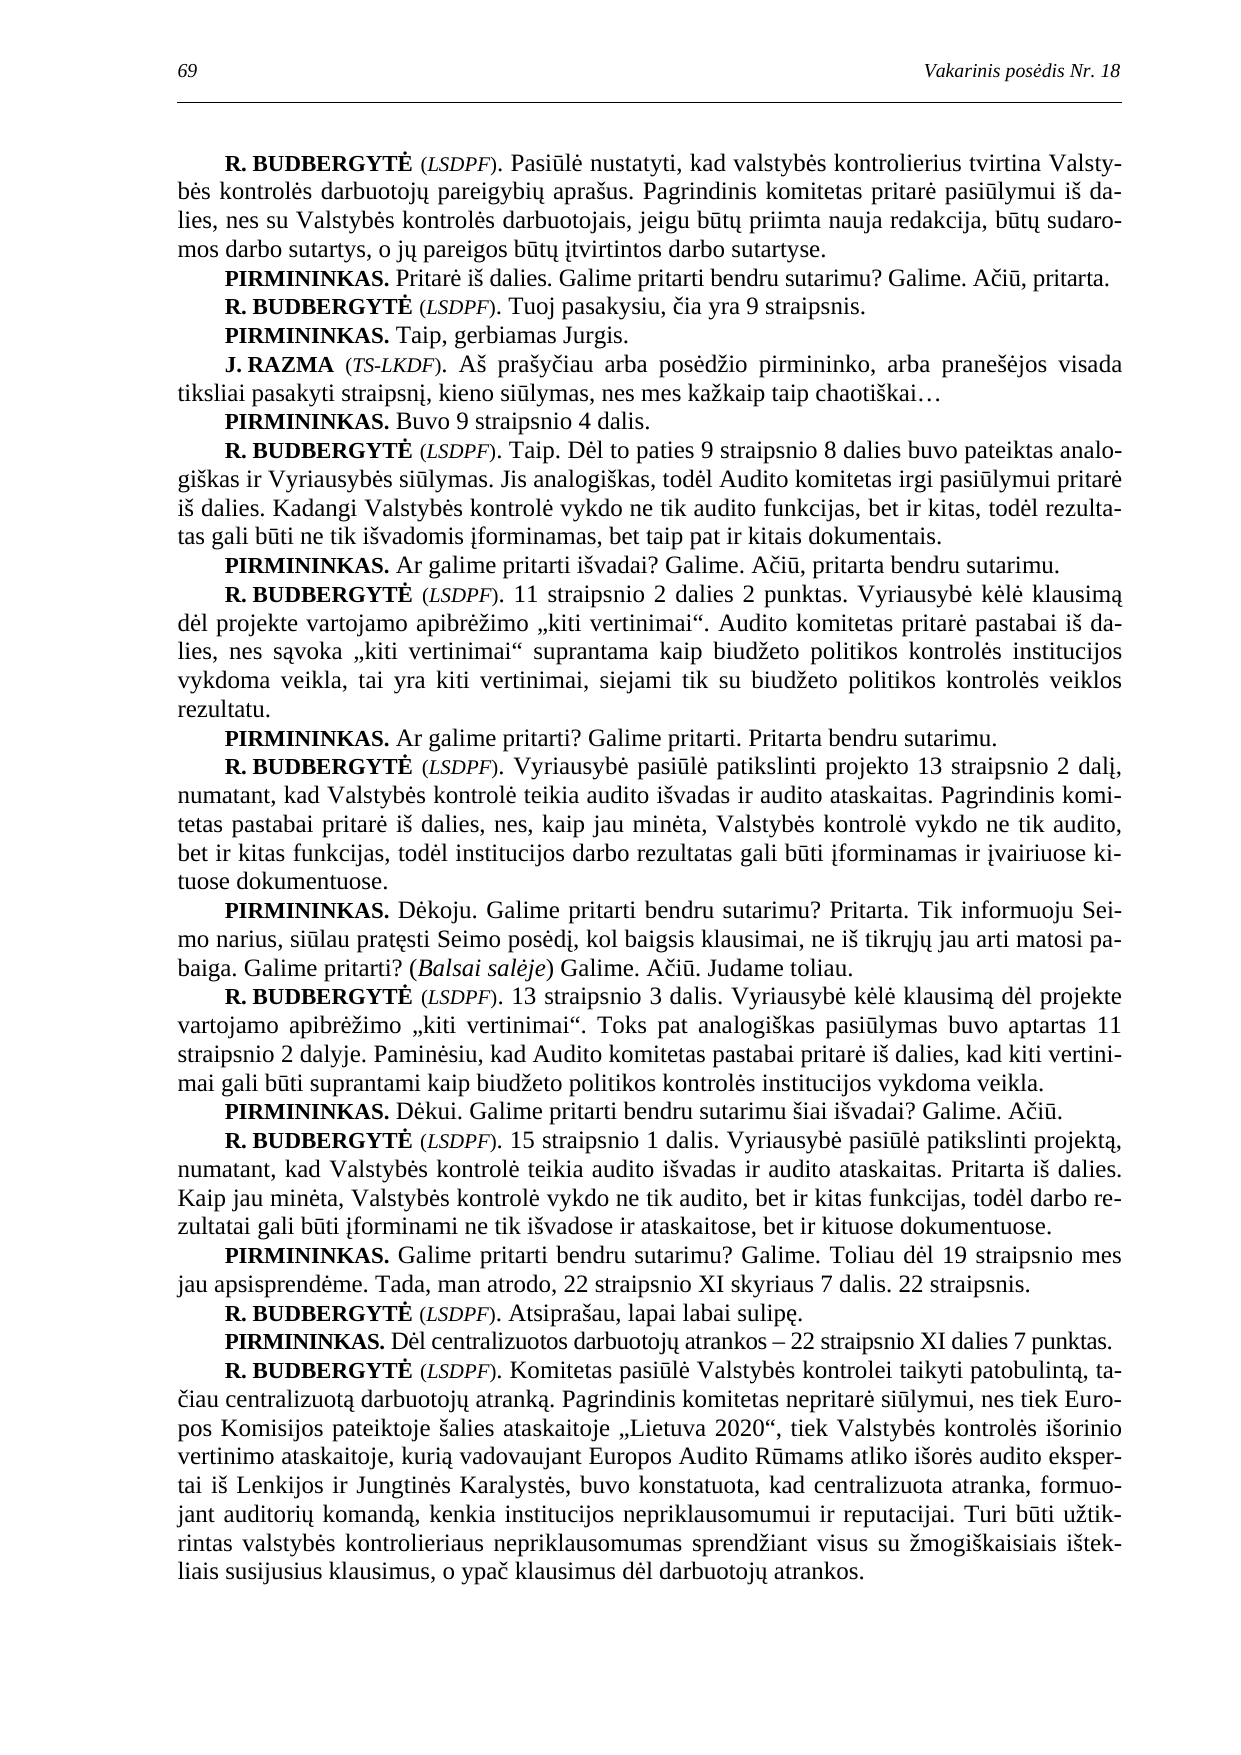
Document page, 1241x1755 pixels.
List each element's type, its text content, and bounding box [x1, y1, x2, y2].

text PIRMININKAS. Bu­vo 9 straips­nio 4 da­lis. [177, 406, 1122, 435]
text PIRMININKAS. Ar ga­li­me pri­tar­ti? Ga­li­me pri­tar­ti. Pri­tar­ta ben­dru su­ta­ri­mu. [177, 723, 1122, 751]
text R. BUDBERGYTĖ (LSDPF). Pa­siū­lė nu­sta­ty­ti, kad vals­ty­bės kon­tro­lie­rius tvir­ti­na Vals­ty­bės kon­tro­lės dar­buo­to­jų pa­rei­gy­bių ap­ra­šus. Pa­grin­di­nis ko­mi­te­tas pri­ta­rė pa­siū­ly­mui iš da­lies, nes su Vals­ty­bės kon­tro­lės dar­buo­to­jais, jei­gu bū­tų pri­im­ta nau­ja re­dak­ci­ja, bū­tų su­da­ro­mos dar­bo su­tar­tys, o jų pa­rei­gos bū­tų įtvir­tin­tos dar­bo su­tar­ty­se. [177, 148, 1122, 263]
text J. RAZMA (TS-LKDF). Aš pra­šy­čiau ar­ba po­sė­džio pir­mi­nin­ko, ar­ba pra­ne­šė­jos vi­sa­da tiks­liai pa­sa­ky­ti straips­nį, kie­no siū­ly­mas, nes mes kaž­kaip taip cha­o­tiš­kai… [177, 349, 1122, 406]
text R. BUDBERGYTĖ (LSDPF). 15 straips­nio 1 da­lis. Vy­riau­sy­bė pa­siū­lė pa­tiks­lin­ti pro­jek­tą, nu­ma­tant, kad Vals­ty­bės kon­tro­lė tei­kia au­di­to iš­va­das ir au­di­to ata­skai­tas. Pri­tar­ta iš da­lies. Kaip jau mi­nė­ta, Vals­ty­bės kon­tro­lė vyk­do ne tik au­di­to, bet ir ki­tas funk­ci­jas, to­dėl dar­bo re­zul­ta­tai ga­li bū­ti įfor­mi­na­mi ne tik iš­va­do­se ir ata­skai­to­se, bet ir ki­tuo­se do­ku­men­tuo­se. [177, 1125, 1122, 1240]
text R. BUDBERGYTĖ (LSDPF). At­si­pra­šau, la­pai la­bai su­li­pę. [177, 1298, 1122, 1326]
text R. BUDBERGYTĖ (LSDPF). 13 straips­nio 3 da­lis. Vy­riau­sy­bė kė­lė klau­si­mą dėl pro­jek­te var­to­ja­mo api­brė­ži­mo „ki­ti ver­ti­ni­mai“. Toks pat ana­lo­giš­kas pa­siū­ly­mas bu­vo ap­tar­tas 11 strai­ps­nio 2 da­ly­je. Pa­mi­nė­siu, kad Au­di­to ko­mi­te­tas pa­sta­bai pri­ta­rė iš da­lies, kad ki­ti ver­ti­ni­mai ga­li bū­ti su­pran­ta­mi kaip biu­dže­to po­li­ti­kos kon­tro­lės ins­ti­tu­ci­jos vyk­do­ma veik­la. [177, 981, 1122, 1096]
text PIRMININKAS. Dė­kui. Ga­li­me pri­tar­ti ben­dru su­ta­ri­mu šiai iš­va­dai? Ga­li­me. Ačiū. [177, 1096, 1122, 1125]
text PIRMININKAS. Dė­ko­ju. Ga­li­me pri­tar­ti ben­dru su­ta­ri­mu? Pri­tar­ta. Tik in­for­muo­ju Sei­mo na­rius, siū­lau pra­tęs­ti Sei­mo po­sė­dį, kol baig­sis klau­si­mai, ne iš tik­rų­jų jau ar­ti ma­to­si pa­bai­ga. Ga­li­me pri­tar­ti? (Bal­sai sa­lė­je) Ga­li­me. Ačiū. Ju­da­me to­liau. [177, 895, 1122, 981]
text PIRMININKAS. Ga­li­me pri­tar­ti ben­dru su­ta­ri­mu? Ga­li­me. To­liau dėl 19 straips­nio mes jau ap­si­spren­dė­me. Ta­da, man at­ro­do, 22 straips­nio XI sky­riaus 7 da­lis. 22 straips­nis. [177, 1240, 1122, 1298]
text R. BUDBERGYTĖ (LSDPF). 11 straips­nio 2 da­lies 2 punk­tas. Vy­riau­sy­bė kė­lė klau­si­mą dėl pro­jek­te var­to­ja­mo api­brė­ži­mo „ki­ti ver­ti­ni­mai“. Au­di­to ko­mi­te­tas pri­ta­rė pa­sta­bai iš da­lies, nes są­vo­ka „ki­ti ver­ti­ni­mai“ su­pran­ta­ma kaip biu­dže­to po­li­ti­kos kon­tro­lės ins­ti­tu­ci­jos vyk­do­ma veik­la, tai yra ki­ti ver­ti­ni­mai, sie­ja­mi tik su biu­dže­to po­li­ti­kos kon­tro­lės veik­los rezul­ta­tu. [177, 579, 1122, 723]
text R. BUDBERGYTĖ (LSDPF). Tuoj pa­sa­ky­siu, čia yra 9 straips­nis. [177, 291, 1122, 320]
text PIRMININKAS. Pri­ta­rė iš da­lies. Ga­li­me pri­tar­ti ben­dru su­ta­ri­mu? Ga­li­me. Ačiū, pri­tar­ta. [177, 263, 1122, 291]
text R. BUDBERGYTĖ (LSDPF). Taip. Dėl to pa­ties 9 straips­nio 8 da­lies bu­vo pa­teik­tas ana­lo­giš­kas ir Vy­riau­sy­bės siū­ly­mas. Jis ana­lo­giš­kas, to­dėl Au­di­to ko­mi­te­tas ir­gi pa­siū­ly­mui pri­ta­rė iš da­lies. Ka­dan­gi Vals­ty­bės kon­tro­lė vyk­do ne tik au­di­to funk­ci­jas, bet ir ki­tas, to­dėl re­zul­ta­tas ga­li bū­ti ne tik iš­va­do­mis įfor­mi­na­mas, bet taip pat ir ki­tais do­ku­men­tais. [177, 435, 1122, 550]
text PIRMININKAS. Dėl cen­tra­li­zuo­tos dar­buo­to­jų at­ran­kos – 22 straips­nio XI da­lies 7 punk­tas. [177, 1326, 1122, 1355]
text R. BUDBERGYTĖ (LSDPF). Vy­riau­sy­bė pa­siū­lė pa­tiks­lin­ti pro­jek­to 13 straips­nio 2 da­lį, nu­ma­tant, kad Vals­ty­bės kon­tro­lė tei­kia au­di­to iš­va­das ir au­di­to ata­skai­tas. Pa­grin­di­nis ko­mi­te­tas pa­sta­bai pri­ta­rė iš da­lies, nes, kaip jau mi­nė­ta, Vals­ty­bės kon­tro­lė vyk­do ne tik au­di­to, bet ir ki­tas funk­ci­jas, to­dėl ins­ti­tu­ci­jos dar­bo re­zul­ta­tas ga­li bū­ti įfor­mi­na­mas ir įvai­riuo­se ki­tuo­se do­ku­men­tuo­se. [177, 751, 1122, 895]
text R. BUDBERGYTĖ (LSDPF). Ko­mi­te­tas pa­siū­lė Vals­ty­bės kon­tro­lei tai­ky­ti pa­to­bu­lin­tą, ta­čiau cen­tra­li­zuo­tą dar­buo­to­jų at­ran­ką. Pa­grin­di­nis ko­mi­te­tas ne­pri­ta­rė siū­ly­mui, nes tiek Eu­ro­pos Ko­mi­si­jos pa­teik­to­je ša­lies ata­skai­to­je „Lie­tu­va 2020“, tiek Vals­ty­bės kon­tro­lės iš­ori­nio ver­ti­ni­mo ata­skai­to­je, ku­rią va­do­vau­jant Eu­ro­pos Au­di­to Rū­mams at­li­ko iš­orės au­di­to eks­per­tai iš Len­ki­jos ir Jung­ti­nės Ka­ra­lys­tės, bu­vo kon­sta­tuo­ta, kad cen­tra­li­zuo­ta at­ran­ka, for­muo­jant au­di­to­rių ko­man­dą, ken­kia ins­ti­tu­ci­jos ne­pri­klau­so­mu­mui ir re­pu­ta­ci­jai. Tu­ri bū­ti už­tik­rin­tas vals­ty­bės kon­tro­lie­riaus ne­pri­klau­so­mu­mas spren­džiant vi­sus su žmo­giš­kai­siais iš­tek­liais su­si­ju­sius klau­si­mus, o ypač klau­si­mus dėl dar­buo­to­jų at­ran­kos. [177, 1355, 1122, 1585]
text PIRMININKAS. Ar ga­li­me pri­tar­ti iš­va­dai? Ga­li­me. Ačiū, pri­tar­ta ben­dru su­ta­ri­mu. [177, 550, 1122, 579]
text PIRMININKAS. Taip, ger­bia­mas Jur­gis. [177, 320, 1122, 349]
